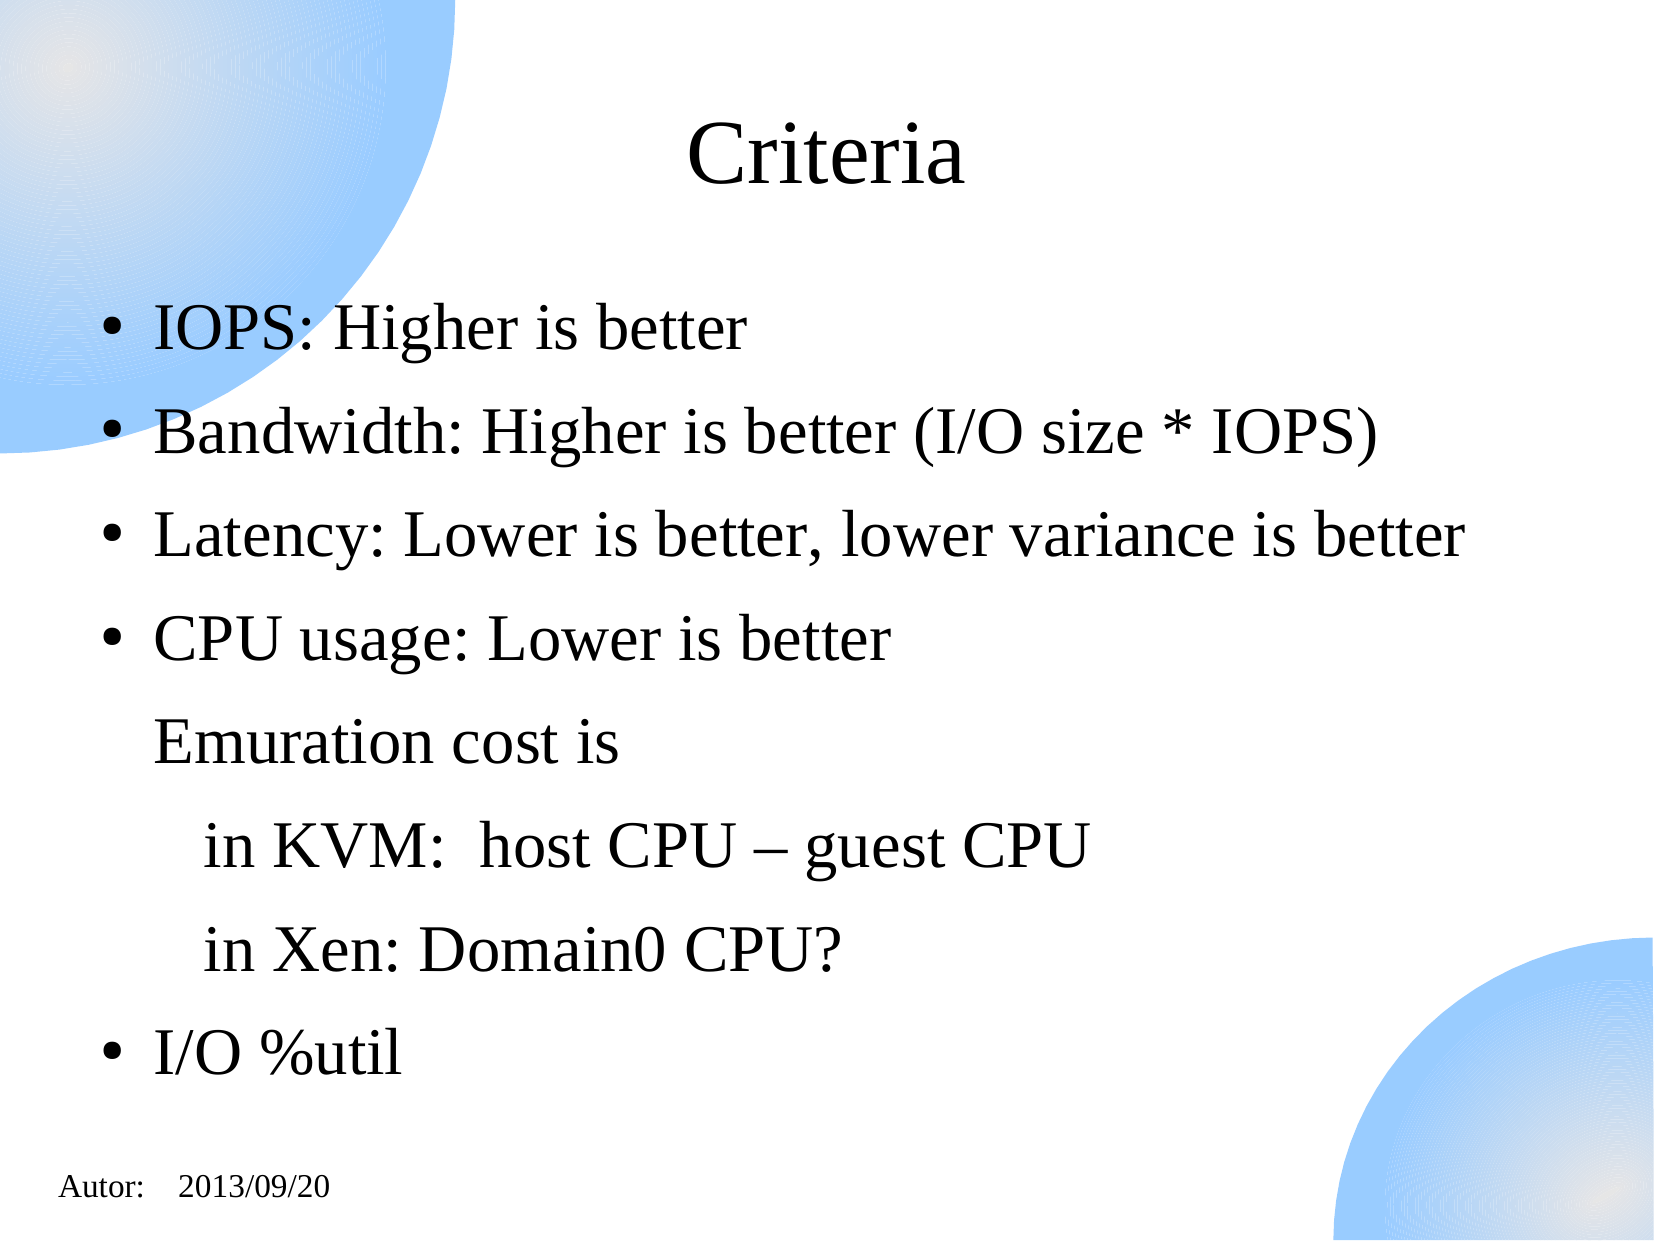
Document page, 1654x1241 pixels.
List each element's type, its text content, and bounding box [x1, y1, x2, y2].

title Criteria [82, 49, 1571, 257]
list IOPS: Higher is better Bandwidth: Higher is better (I/O size * IOPS) Latency: Lower is better, lower variance is better CPU usage: Lower is better Emuration cost is in KVM: host CPU – guest CPU in Xen: Domain0 CPU? I/O %util [82, 290, 1571, 1090]
